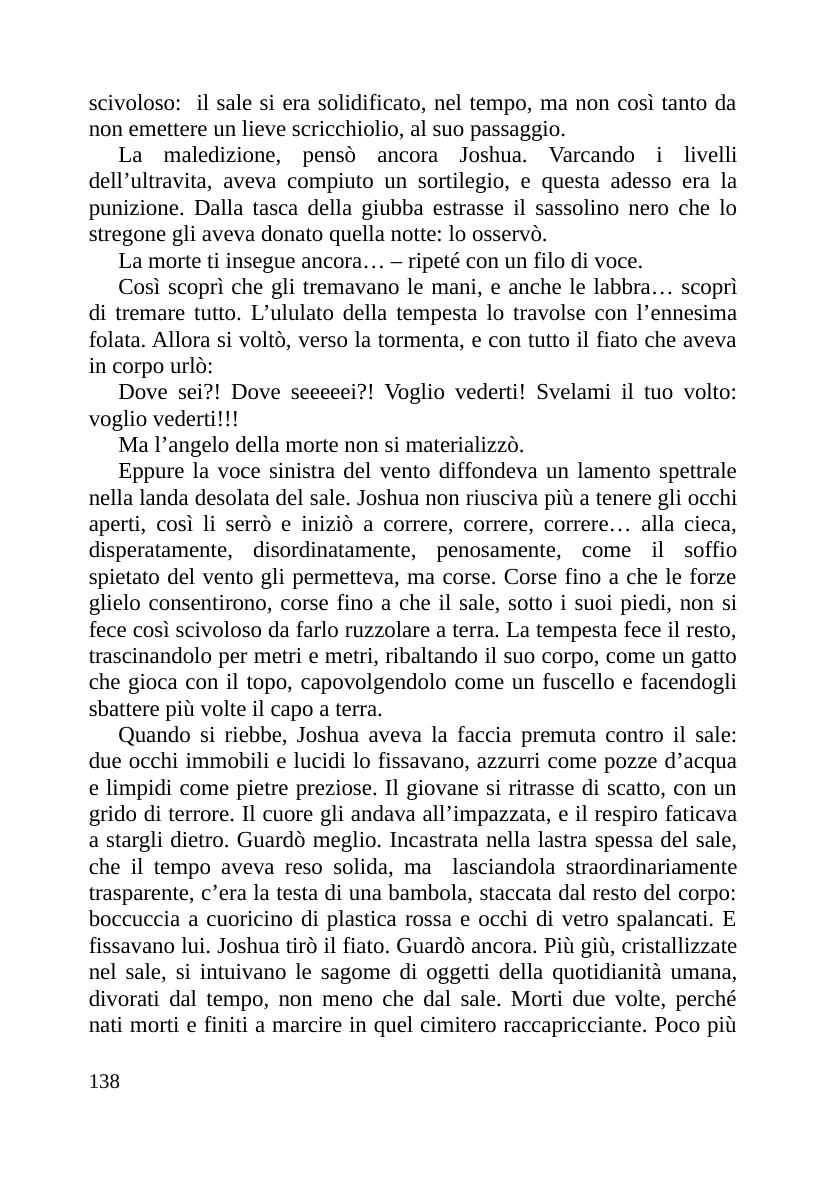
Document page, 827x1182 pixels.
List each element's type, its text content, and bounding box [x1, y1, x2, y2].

text Quando si riebbe, Joshua aveva la faccia premuta contro il sale: due occhi immobili e lucidi lo fissavano, azzurri come pozze d’acqua e limpidi come pietre preziose. Il giovane si ritrasse di scatto, con un grido di terrore. Il cuore gli andava all’impazzata, e il respiro faticava a stargli dietro. Guardò meglio. Incastrata nella lastra spessa del sale, che il tempo aveva reso solida, ma lasciandola straordinariamente trasparente, c’era la testa di una bambola, staccata dal resto del corpo: boccuccia a cuoricino di plastica rossa e occhi di vetro spalancati. E fissavano lui. Joshua tirò il fiato. Guardò ancora. Più giù, cristallizzate nel sale, si intuivano le sagome di oggetti della quotidianità umana, divorati dal tempo, non meno che dal sale. Morti due volte, perché nati morti e finiti a marcire in quel cimitero raccapricciante. Poco più [88, 721, 738, 1037]
text La morte ti insegue ancora… – ripeté con un filo di voce. [88, 247, 738, 273]
text Dove sei?! Dove seeeeei?! Voglio vederti! Svelami il tuo volto: voglio vederti!!! [88, 378, 738, 431]
text scivoloso: il sale si era solidificato, nel tempo, ma non così tanto da non emettere un lieve scricchiolio, al suo passaggio. [88, 88, 738, 141]
text La maledizione, pensò ancora Joshua. Varcando i livelli dell’ultravita, aveva compiuto un sortilegio, e questa adesso era la punizione. Dalla tasca della giubba estrasse il sassolino nero che lo stregone gli aveva donato quella notte: lo osservò. [88, 141, 738, 247]
text Eppure la voce sinistra del vento diffondeva un lamento spettrale nella landa desolata del sale. Joshua non riusciva più a tenere gli occhi aperti, così li serrò e iniziò a correre, correre, correre… alla cieca, disperatamente, disordinatamente, penosamente, come il soffio spietato del vento gli permetteva, ma corse. Corse fino a che le forze glielo consentirono, corse fino a che il sale, sotto i suoi piedi, non si fece così scivoloso da farlo ruzzolare a terra. La tempesta fece il resto, trascinandolo per metri e metri, ribaltando il suo corpo, come un gatto che gioca con il topo, capovolgendolo come un fuscello e facendogli sbattere più volte il capo a terra. [88, 457, 738, 721]
text Ma l’angelo della morte non si materializzò. [88, 431, 738, 457]
text Così scoprì che gli tremavano le mani, e anche le labbra… scoprì di tremare tutto. L’ululato della tempesta lo travolse con l’ennesima folata. Allora si voltò, verso la tormenta, e con tutto il fiato che aveva in corpo urlò: [88, 273, 738, 378]
